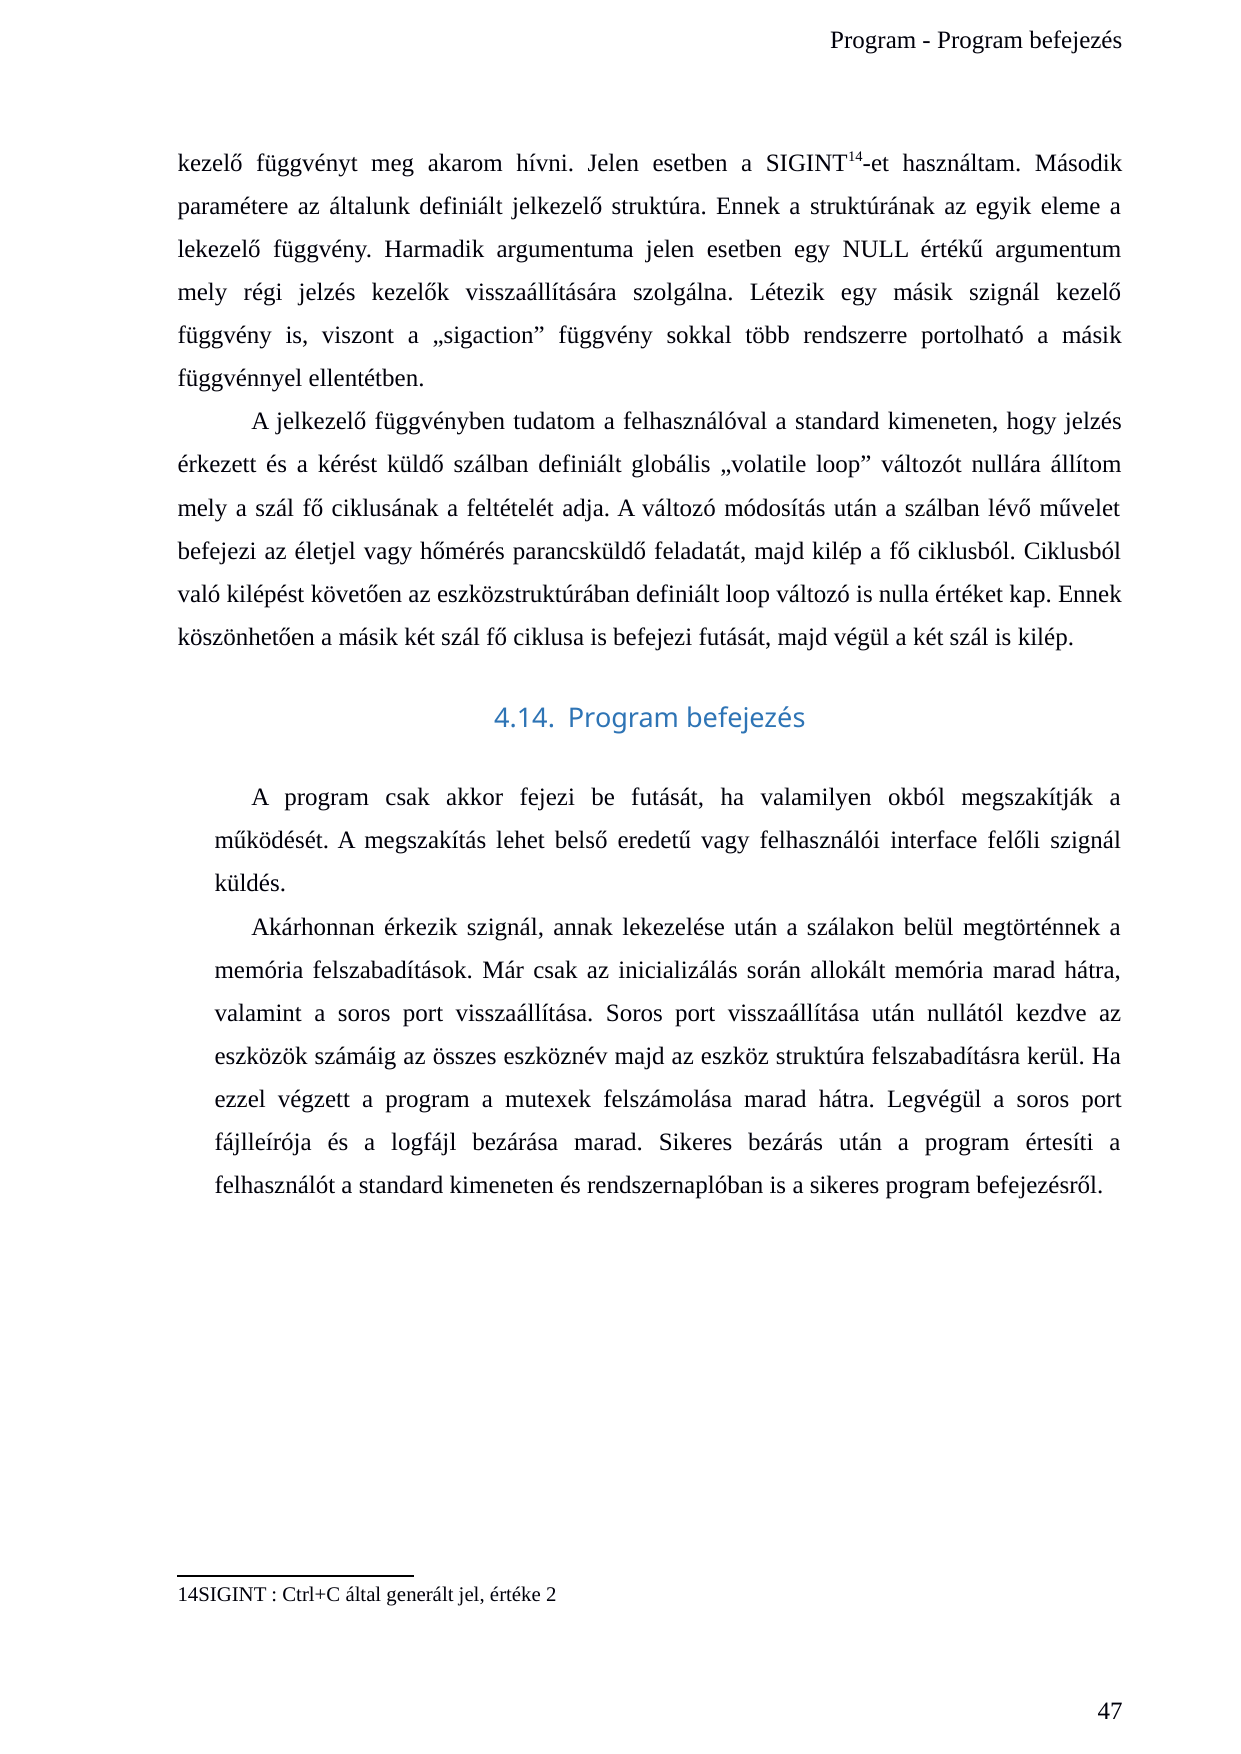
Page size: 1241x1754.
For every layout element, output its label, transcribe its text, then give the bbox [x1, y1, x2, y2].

text kezelő függvényt meg akarom hívni. Jelen esetben a SIGINT-et használtam. Második paramétere az általunk definiált jelkezelő struktúra. Ennek a struktúrának az egyik eleme a lekezelő függvény. Harmadik argumentuma jelen esetben egy NULL értékű argumentum mely régi jelzés kezelők visszaállítására szolgálna. Létezik egy másik szignál kezelő függvény is, viszont a „sigaction” függvény sokkal több rendszerre portolható a másik függvénnyel ellentétben. [177, 148, 1122, 392]
text Akárhonnan érkezik szignál, annak lekezelése után a szálakon belül megtörténnek a memória felszabadítások. Már csak az inicializálás során allokált memória marad hátra, valamint a soros port visszaállítása. Soros port visszaállítása után nullától kezdve az eszközök számáig az összes eszköznév majd az eszköz struktúra felszabadításra kerül. Ha ezzel végzett a program a mutexek felszámolása marad hátra. Legvégül a soros port fájlleírója és a logfájl bezárása marad. Sikeres bezárás után a program értesíti a felhasználót a standard kimeneten és rendszernaplóban is a sikeres program befejezésről. [214, 912, 1122, 1199]
text SIGINT : Ctrl+C által generált jel, értéke 2 [177, 1582, 1122, 1606]
text A jelkezelő függvényben tudatom a felhasználóval a standard kimeneten, hogy jelzés érkezett és a kérést küldő szálban definiált globális „volatile loop” változót nullára állítom mely a szál fő ciklusának a feltételét adja. A változó módosítás után a szálban lévő művelet befejezi az életjel vagy hőmérés parancsküldő feladatát, majd kilép a fő ciklusból. Ciklusból való kilépést követően az eszközstruktúrában definiált loop változó is nulla értéket kap. Ennek köszönhetően a másik két szál fő ciklusa is befejezi futását, majd végül a két szál is kilép. [177, 406, 1122, 651]
subtitle Program befejezés [177, 698, 1122, 735]
text A program csak akkor fejezi be futását, ha valamilyen okból megszakítják a működését. A megszakítás lehet belső eredetű vagy felhasználói interface felőli szignál küldés. [214, 782, 1122, 897]
